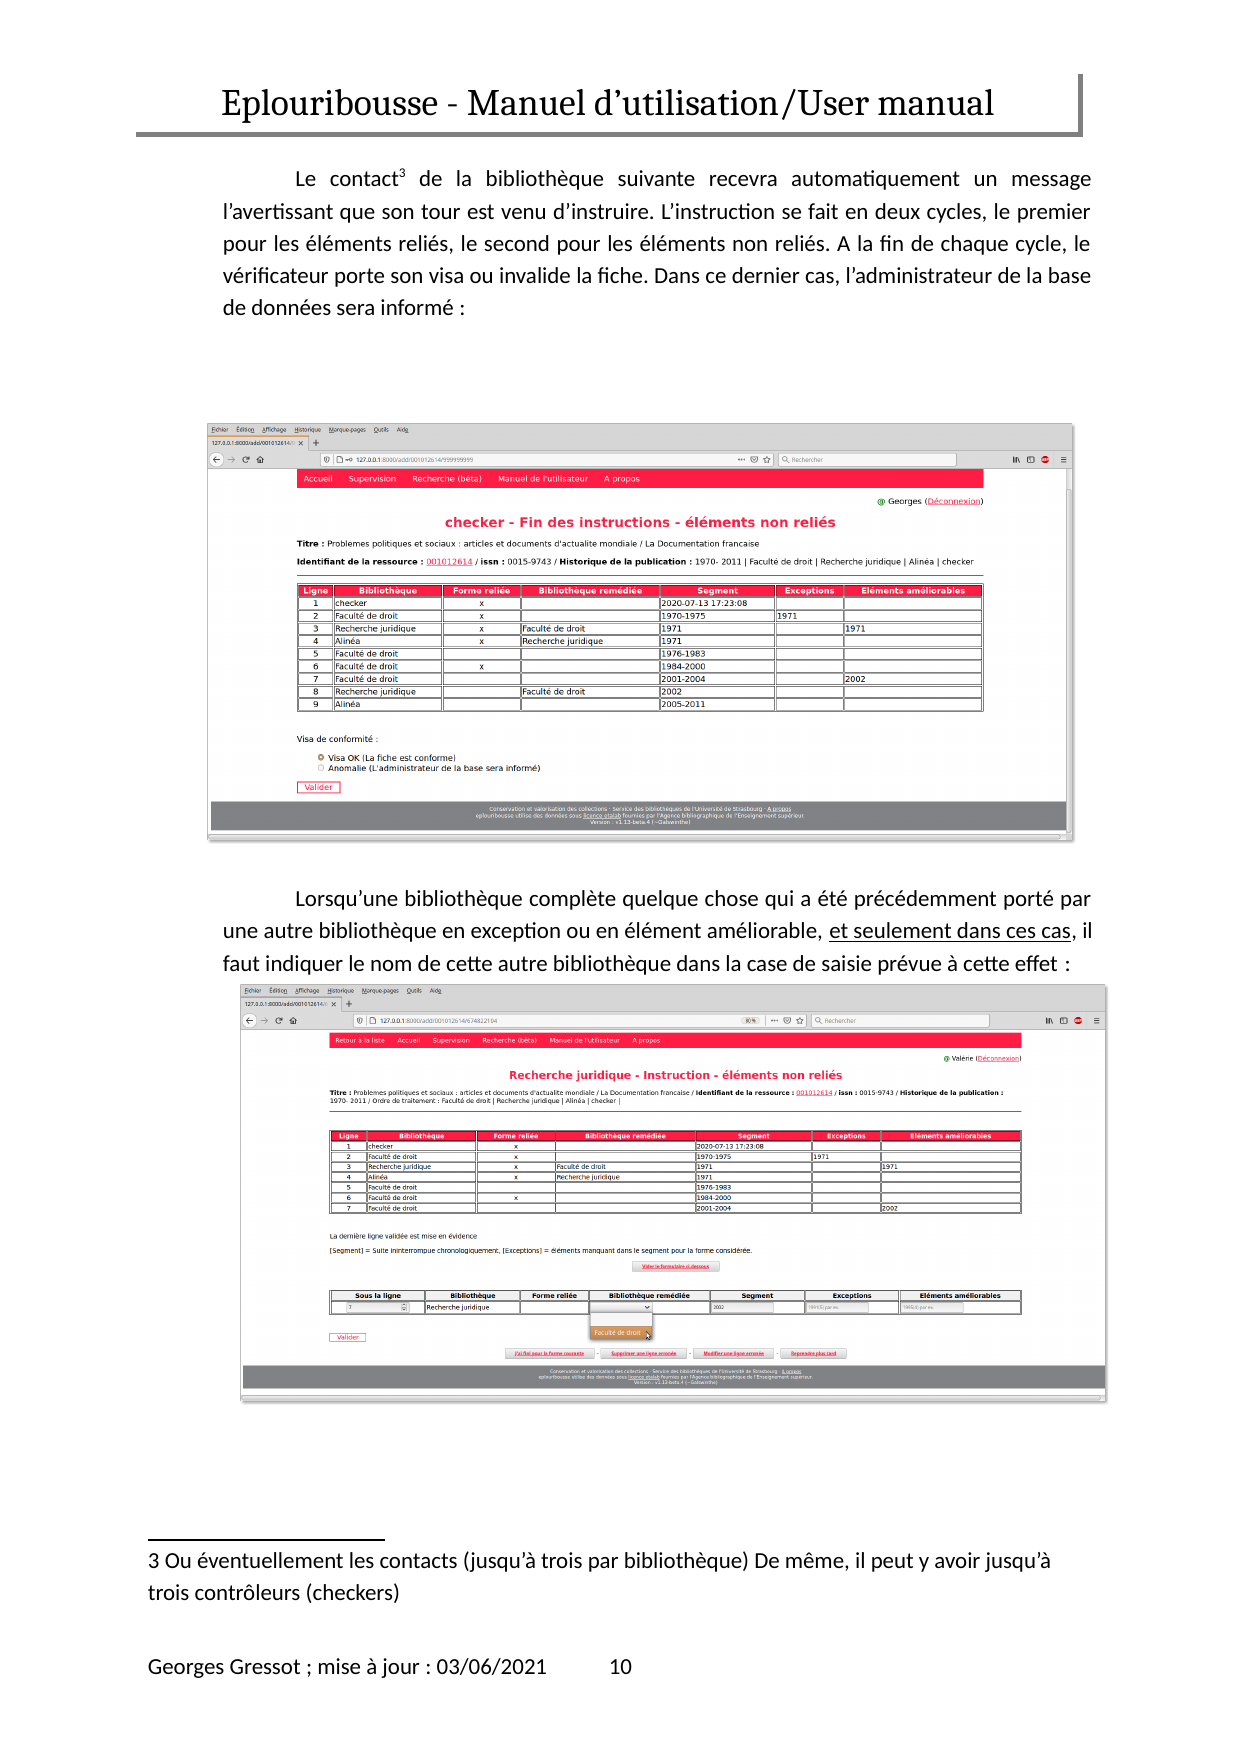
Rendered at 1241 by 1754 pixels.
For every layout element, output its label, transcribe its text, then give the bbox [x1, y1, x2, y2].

picture [238, 983, 1109, 1405]
text Ou éventuellement les contacts (jusqu’à trois par bibliothèque) De même, il peut y avoir jusqu’à trois contrôleurs (checkers) [148, 1546, 1093, 1606]
list Le contact de la bibliothèque suivante recevra automatiquement un message l’avertissant que son tour est venu d’instruire. L’instruction se fait en deux cycles, le premier pour les éléments reliés, le second pour les éléments non reliés. A la fin de chaque cycle, le vérificateur porte son visa ou invalide la fiche. Dans ce dernier cas, l’administrateur de la base de données sera informé : [223, 164, 1093, 321]
list Lorsqu’une bibliothèque complète quelque chose qui a été précédemment porté par une autre bibliothèque en exception ou en élément améliorable, et seulement dans ces cas, il faut indiquer le nom de cette autre bibliothèque dans la case de saisie prévue à cette effet : [223, 884, 1093, 977]
picture [205, 422, 1076, 844]
